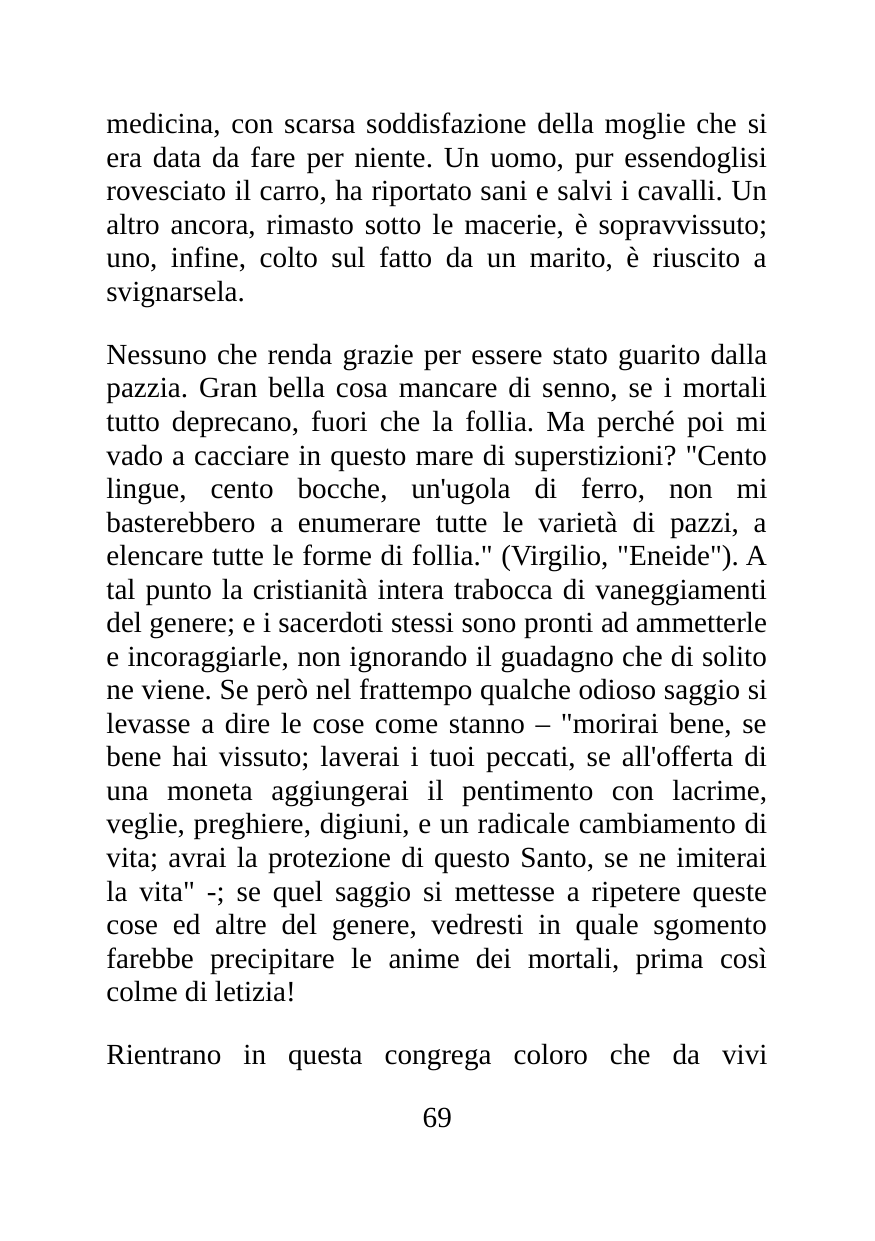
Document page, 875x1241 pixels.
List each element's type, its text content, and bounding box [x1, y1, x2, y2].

text Nessuno che renda grazie per essere stato guarito dalla pazzia. Gran bella cosa mancare di senno, se i mortali tutto deprecano, fuori che la follia. Ma perché poi mi vado a cacciare in questo mare di superstizioni? "Cento lingue, cento bocche, un'ugola di ferro, non mi basterebbero a enumerare tutte le varietà di pazzi, a elencare tutte le forme di follia." (Virgilio, "Eneide"). A tal punto la cristianità intera trabocca di vaneggiamenti del genere; e i sacerdoti stessi sono pronti ad ammetterle e incoraggiarle, non ignorando il guadagno che di solito ne viene. Se però nel frattempo qualche odioso saggio si levasse a dire le cose come stanno – "morirai bene, se bene hai vissuto; laverai i tuoi peccati, se all'offerta di una moneta aggiungerai il pentimento con lacrime, veglie, preghiere, digiuni, e un radicale cambiamento di vita; avrai la protezione di questo Santo, se ne imiterai la vita" -; se quel saggio si mettesse a ripetere queste cose ed altre del genere, vedresti in quale sgomento farebbe precipitare le anime dei mortali, prima così colme di letizia! [106, 337, 768, 1008]
text Rientrano in questa congrega coloro che da vivi [106, 1037, 768, 1071]
text medicina, con scarsa soddisfazione della moglie che si era data da fare per niente. Un uomo, pur essendoglisi rovesciato il carro, ha riportato sani e salvi i cavalli. Un altro ancora, rimasto sotto le macerie, è sopravvissuto; uno, infine, colto sul fatto da un marito, è riuscito a svignarsela. [106, 106, 768, 307]
